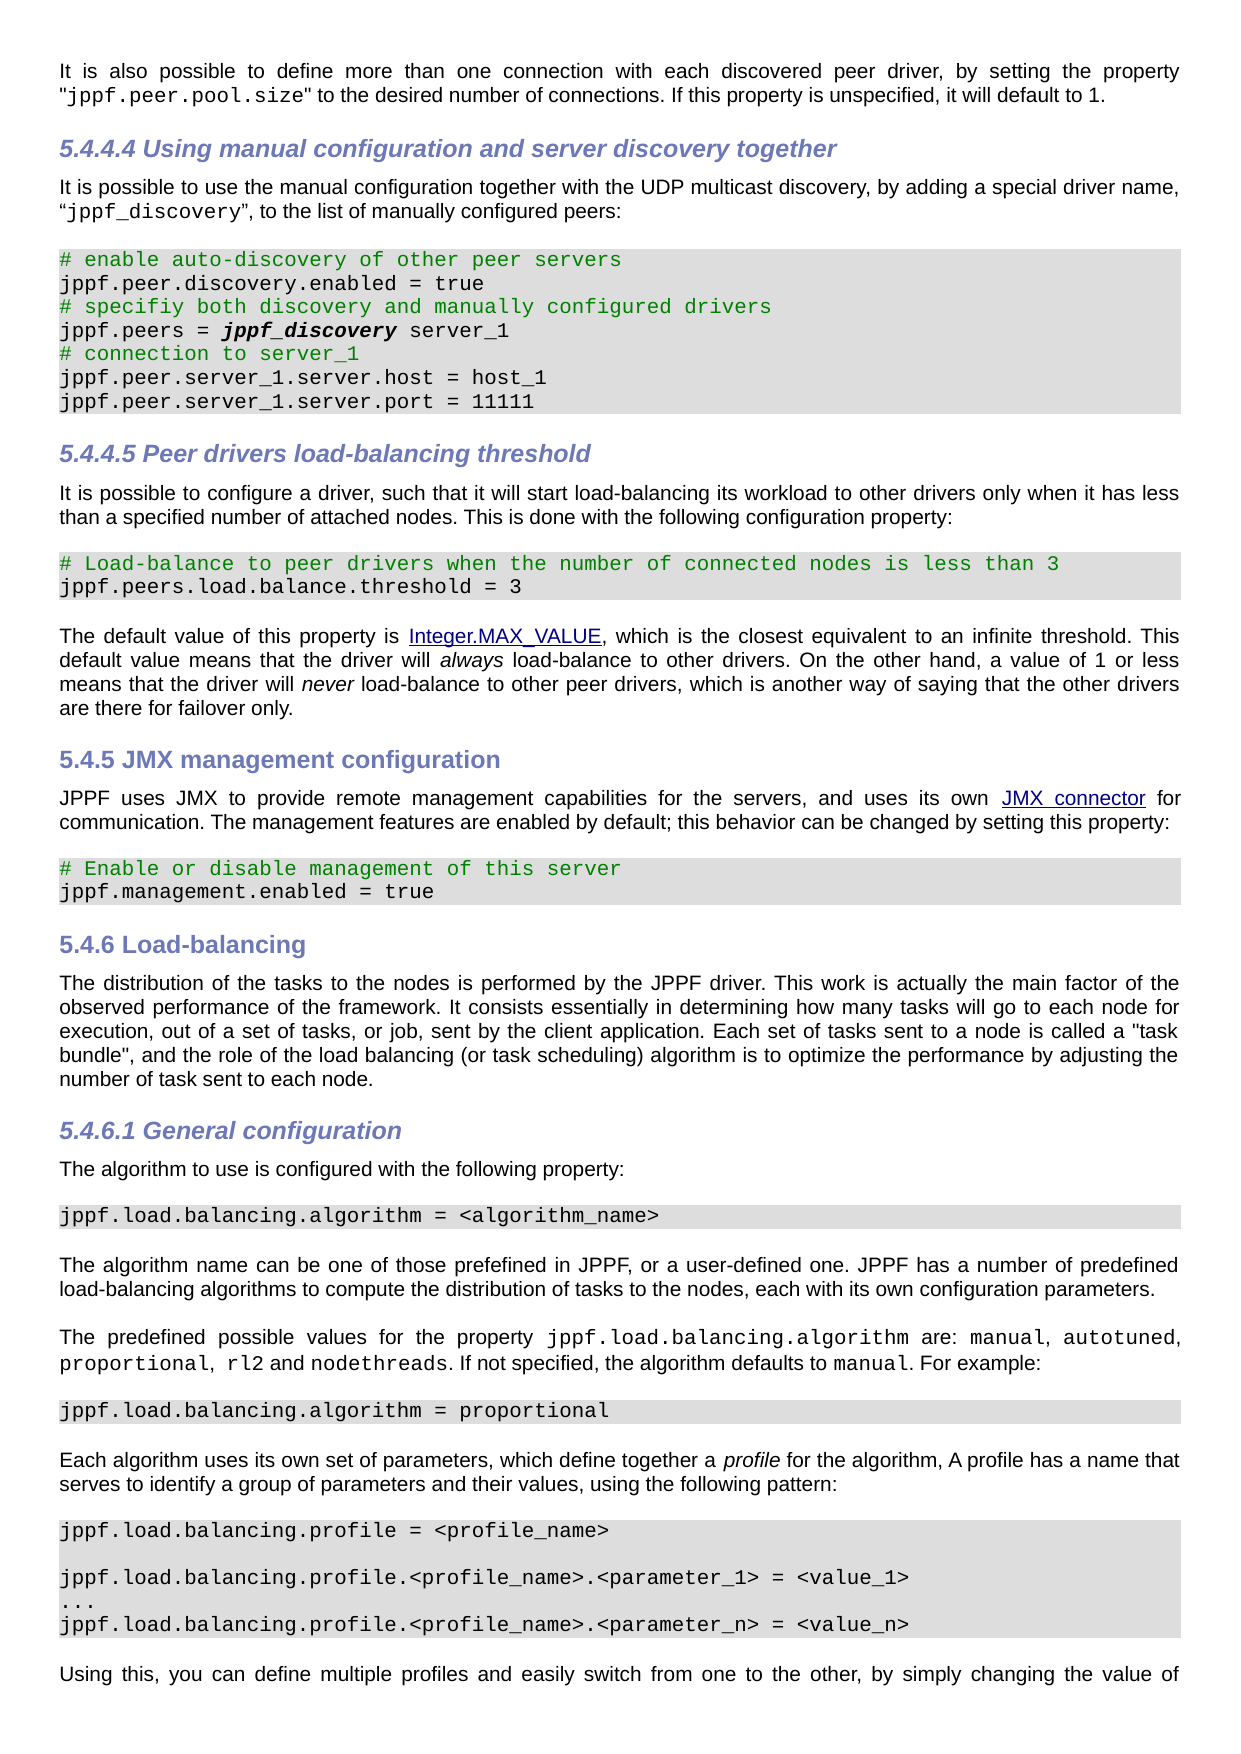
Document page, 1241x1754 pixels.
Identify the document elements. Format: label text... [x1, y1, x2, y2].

text jppf.load.balancing.profile.<profile_name>.<parameter_1> = <value_1> [59, 1567, 1181, 1591]
text jppf.load.balancing.algorithm = <algorithm_name> [59, 1205, 1181, 1229]
subtitle Using manual configuration and server discovery together [59, 134, 1181, 163]
text JPPF uses JMX to provide remote management capabilities for the servers, and uses its own JMX connector for communication. The management features are enabled by default; this behavior can be changed by setting this property: [59, 786, 1181, 834]
text Using this, you can define multiple profiles and easily switch from one to the other, by simply changing the value of [59, 1662, 1181, 1686]
subtitle General configuration [59, 1116, 1181, 1145]
text # Enable or disable management of this server [59, 858, 1181, 881]
text The algorithm to use is configured with the following property: [59, 1157, 1181, 1181]
subtitle Load-balancing [59, 930, 1181, 959]
text jppf.load.balancing.profile = <profile_name> [59, 1520, 1181, 1543]
text The distribution of the tasks to the nodes is performed by the JPPF driver. This work is actually the main factor of the observed performance of the framework. It consists essentially in determining how many tasks will go to each node for execution, out of a set of tasks, or job, sent by the client application. Each set of tasks sent to a node is called a "task bundle", and the role of the load balancing (or task scheduling) algorithm is to optimize the performance by adjusting the number of task sent to each node. [59, 971, 1181, 1091]
text jppf.peers.load.balance.threshold = 3 [59, 576, 1181, 600]
subtitle Peer drivers load-balancing threshold [59, 439, 1181, 468]
text It is also possible to define more than one connection with each discovered peer driver, by setting the property "jppf.peer.pool.size" to the desired number of connections. If this property is unspecified, it will default to 1. [59, 59, 1181, 109]
text Each algorithm uses its own set of parameters, which define together a profile for the algorithm, A profile has a name that serves to identify a group of parameters and their values, using the following pattern: [59, 1448, 1181, 1496]
text jppf.peer.discovery.enabled = true [59, 272, 1181, 296]
text jppf.load.balancing.profile.<profile_name>.<parameter_n> = <value_n> [59, 1614, 1181, 1638]
text The default value of this property is Integer.MAX_VALUE, which is the closest equivalent to an infinite threshold. This default value means that the driver will always load-balance to other drivers. On the other hand, a value of 1 or less means that the driver will never load-balance to other peer drivers, which is another way of saying that the other drivers are there for failover only. [59, 624, 1181, 719]
text jppf.management.enabled = true [59, 881, 1181, 905]
text The algorithm name can be one of those prefefined in JPPF, or a user-defined one. JPPF has a number of predefined load-balancing algorithms to compute the distribution of tasks to the nodes, each with its own configuration parameters. [59, 1253, 1181, 1301]
text The predefined possible values for the property jppf.load.balancing.algorithm are: manual, autotuned, proportional, rl2 and nodethreads. If not specified, the algorithm defaults to manual. For example: [59, 1325, 1181, 1376]
text It is possible to configure a driver, such that it will start load-balancing its workload to other drivers only when it has less than a specified number of attached nodes. This is done with the following configuration property: [59, 481, 1181, 528]
text # connection to server_1 [59, 343, 1181, 367]
text jppf.load.balancing.algorithm = proportional [59, 1400, 1181, 1424]
text jppf.peers = jppf_discovery server_1 [59, 320, 1181, 343]
subtitle JMX management configuration [59, 744, 1181, 773]
text ... [59, 1591, 1181, 1614]
text # enable auto-discovery of other peer servers [59, 249, 1181, 272]
text It is possible to use the manual configuration together with the UDP multicast discovery, by adding a special driver name, “jppf_discovery”, to the list of manually configured peers: [59, 175, 1181, 225]
text # Load-balance to peer drivers when the number of connected nodes is less than 3 [59, 552, 1181, 576]
text jppf.peer.server_1.server.host = host_1 jppf.peer.server_1.server.port = 11111 [59, 367, 1181, 414]
text # specifiy both discovery and manually configured drivers [59, 296, 1181, 320]
